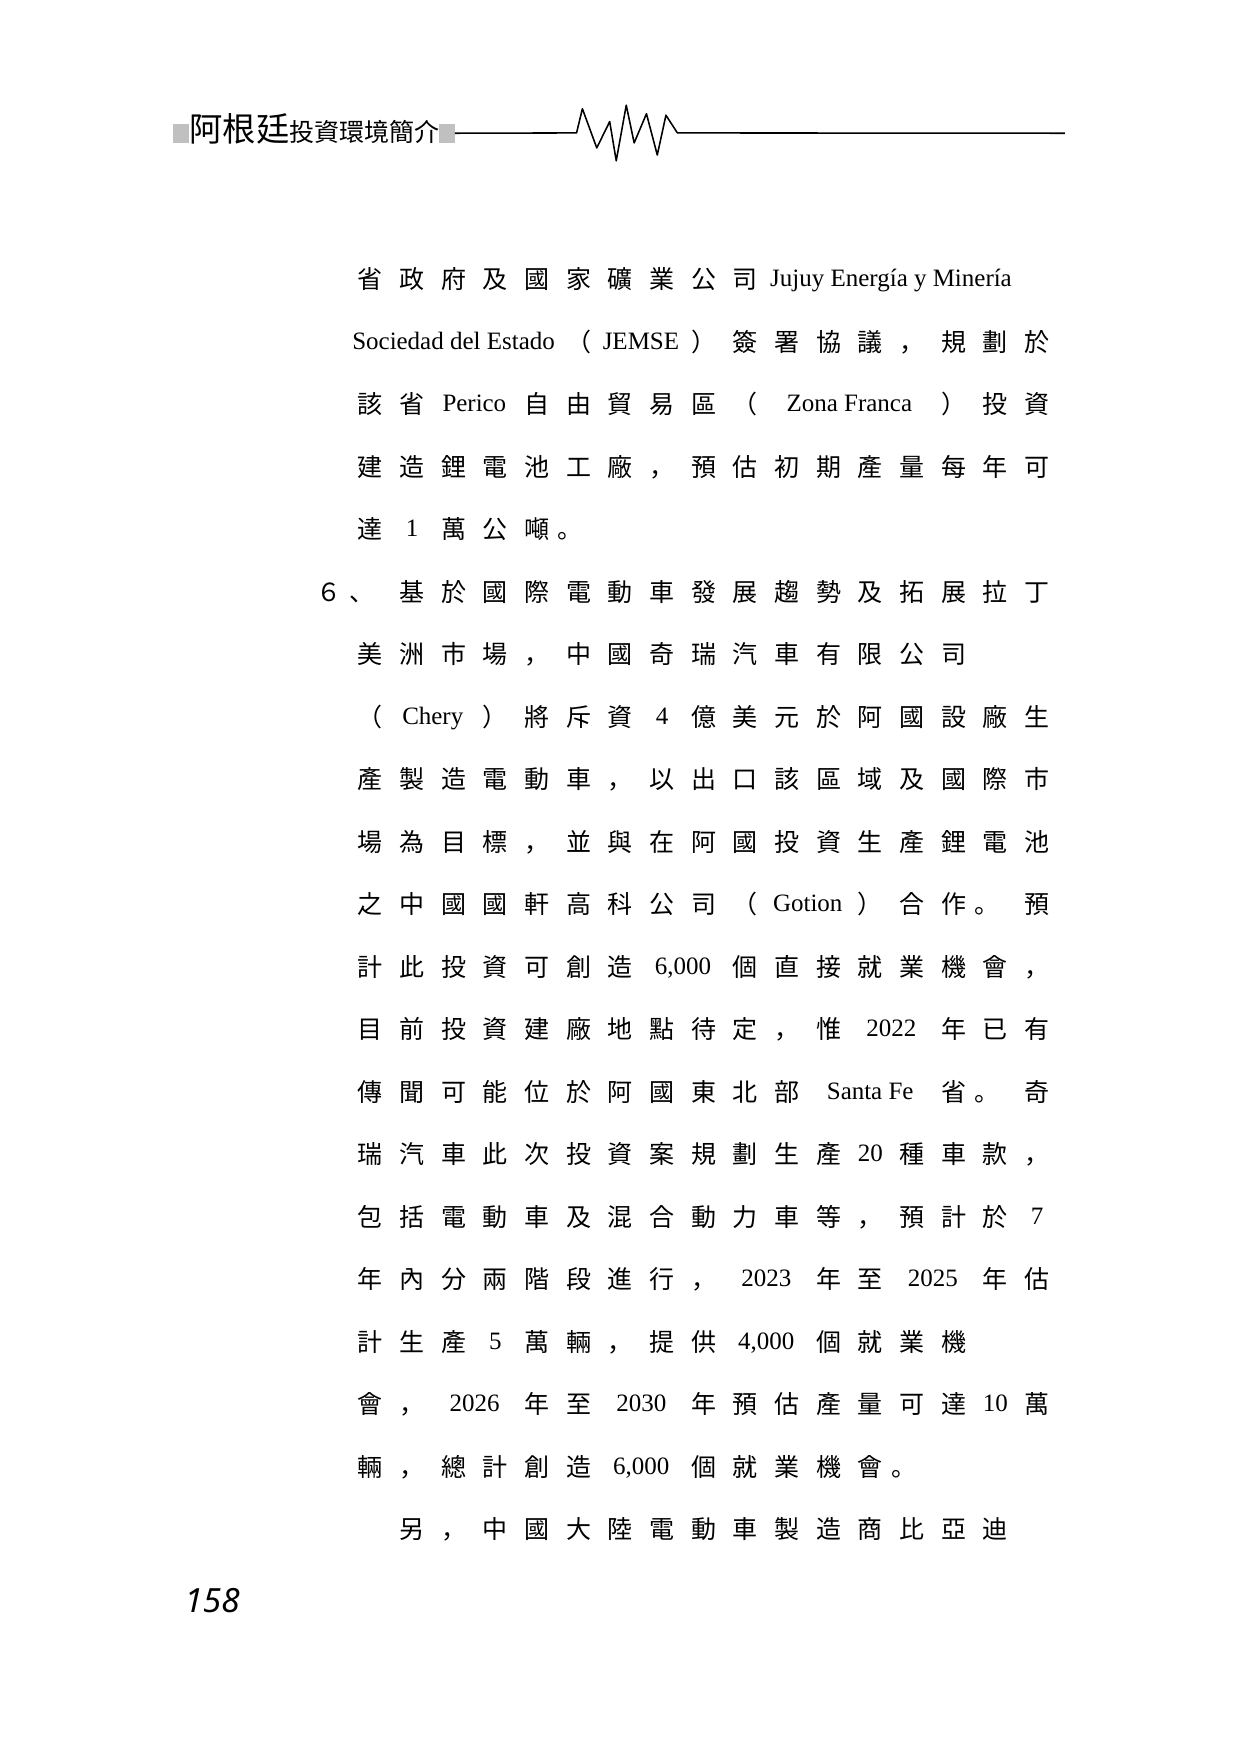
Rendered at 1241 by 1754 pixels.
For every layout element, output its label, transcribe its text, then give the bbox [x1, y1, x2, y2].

text 省政府及國家礦業公司Jujuy Energía y Minería Sociedad del Estado（JEMSE）簽署協議，規劃於該省Perico自由貿易區（Zona Franca）投資建造鋰電池工廠，預估初期產量每年可達1萬公噸。 [281, 236, 1058, 549]
text 另，中國大陸電動車製造商比亞迪 [330, 1486, 1058, 1549]
text ６、基於國際電動車發展趨勢及拓展拉丁美洲市場，中國奇瑞汽車有限公司（Chery）將斥資4億美元於阿國設廠生產製造電動車，以出口該區域及國際市場為目標，並與在阿國投資生產鋰電池之中國國軒高科公司（Gotion）合作。預計此投資可創造6,000個直接就業機會，目前投資建廠地點待定，惟2022年已有傳聞可能位於阿國東北部Santa Fe省。奇瑞汽車此次投資案規劃生產20種車款，包括電動車及混合動力車等，預計於7年內分兩階段進行，2023年至2025年估計生產5萬輛，提供4,000個就業機會，2026年至2030年預估產量可達10萬輛，總計創造6,000個就業機會。 [281, 549, 1058, 1486]
